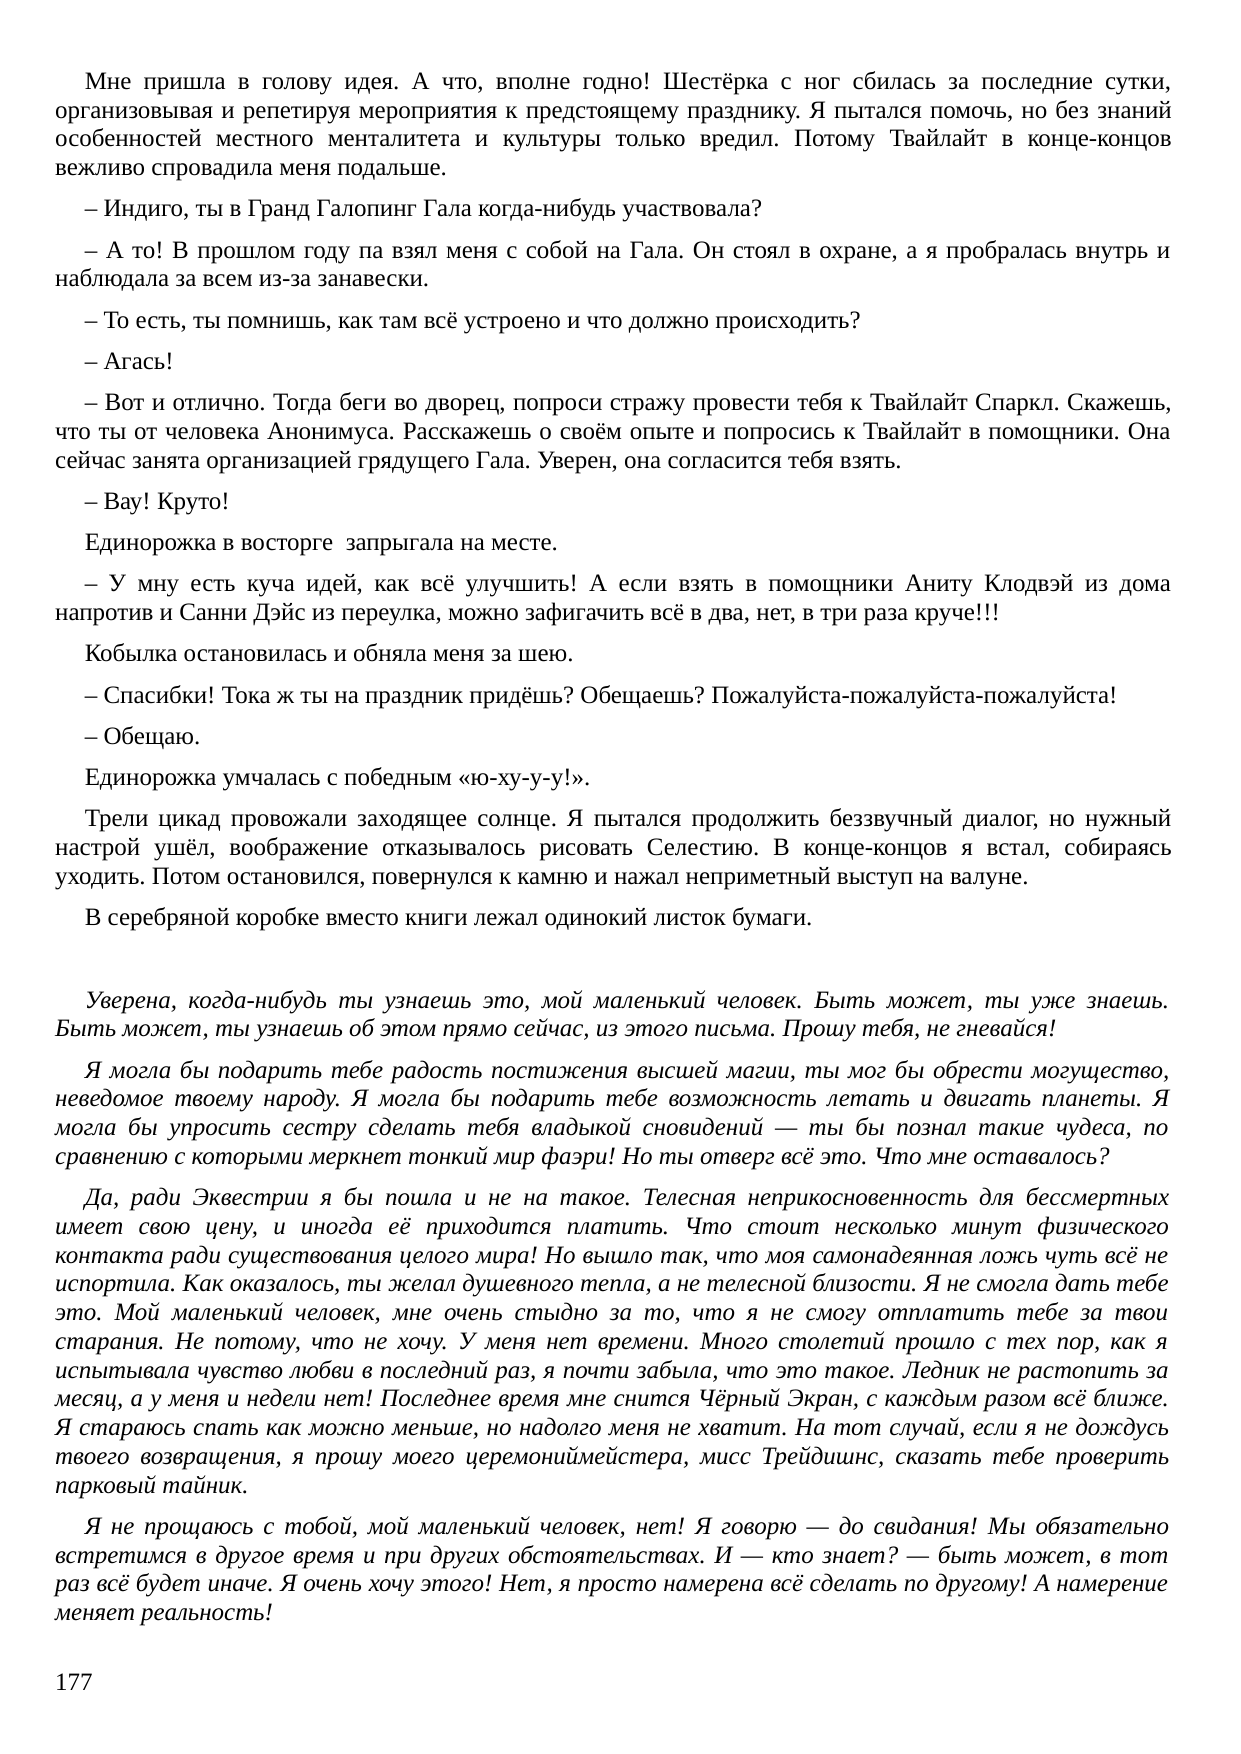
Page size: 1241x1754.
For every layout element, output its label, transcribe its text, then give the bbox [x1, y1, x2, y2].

text Единорожка в восторге запрыгала на месте. [55, 527, 1173, 556]
text Единорожка умчалась с победным «ю-ху-у-у!». [55, 762, 1173, 791]
text – У мну есть куча идей, как всё улучшить! А если взять в помощники Аниту Клодвэй из дома напротив и Санни Дэйс из переулка, можно зафигачить всё в два, нет, в три раза круче!!! [55, 568, 1173, 626]
text Я не прощаюсь с тобой, мой маленький человек, нет! Я говорю — до свидания! Мы обязательно встретимся в другое время и при других обстоятельствах. И — кто знает? — быть может, в тот раз всё будет иначе. Я очень хочу этого! Нет, я просто намерена всё сделать по другому! А намерение меняет реальность! [55, 1511, 1173, 1626]
text – Индиго, ты в Гранд Галопинг Гала когда-нибудь участвовала? [55, 193, 1173, 222]
text – Агась! [55, 346, 1173, 375]
text – Спасибки! Тока ж ты на праздник придёшь? Обещаешь? Пожалуйста-пожалуйста-пожалуйста! [55, 680, 1173, 708]
text – Вау! Круто! [55, 486, 1173, 515]
text Трели цикад провожали заходящее солнце. Я пытался продолжить беззвучный диалог, но нужный настрой ушёл, воображение отказывалось рисовать Селестию. В конце-концов я встал, собираясь уходить. Потом остановился, повернулся к камню и нажал неприметный выступ на валуне. [55, 803, 1173, 890]
text Уверена, когда-нибудь ты узнаешь это, мой маленький человек. Быть может, ты уже знаешь. Быть может, ты узнаешь об этом прямо сейчас, из этого письма. Прошу тебя, не гневайся! [55, 985, 1173, 1042]
text – А то! В прошлом году па взял меня с собой на Гала. Он стоял в охране, а я пробралась внутрь и наблюдала за всем из-за занавески. [55, 235, 1173, 292]
text Я могла бы подарить тебе радость постижения высшей магии, ты мог бы обрести могущество, неведомое твоему народу. Я могла бы подарить тебе возможность летать и двигать планеты. Я могла бы упросить сестру сделать тебя владыкой сновидений — ты бы познал такие чудеса, по сравнению с которыми меркнет тонкий мир фаэри! Но ты отверг всё это. Что мне оставалось? [55, 1055, 1173, 1170]
text – То есть, ты помнишь, как там всё устроено и что должно происходить? [55, 305, 1173, 333]
text Мне пришла в голову идея. А что, вполне годно! Шестёрка с ног сбилась за последние сутки, организовывая и репетируя мероприятия к предстоящему празднику. Я пытался помочь, но без знаний особенностей местного менталитета и культуры только вредил. Потому Твайлайт в конце-концов вежливо спровадила меня подальше. [55, 66, 1173, 181]
text Да, ради Эквестрии я бы пошла и не на такое. Телесная неприкосновенность для бессмертных имеет свою цену, и иногда её приходится платить. Что стоит несколько минут физического контакта ради существования целого мира! Но вышло так, что моя самонадеянная ложь чуть всё не испортила. Как оказалось, ты желал душевного тепла, а не телесной близости. Я не смогла дать тебе это. Мой маленький человек, мне очень стыдно за то, что я не смогу отплатить тебе за твои старания. Не потому, что не хочу. У меня нет времени. Много столетий прошло с тех пор, как я испытывала чувство любви в последний раз, я почти забыла, что это такое. Ледник не растопить за месяц, а у меня и недели нет! Последнее время мне снится Чёрный Экран, с каждым разом всё ближе. Я стараюсь спать как можно меньше, но надолго меня не хватит. На тот случай, если я не дождусь твоего возвращения, я прошу моего церемониймейстера, мисс Трейдишнс, сказать тебе проверить парковый тайник. [55, 1182, 1173, 1498]
text – Вот и отлично. Тогда беги во дворец, попроси стражу провести тебя к Твайлайт Спаркл. Скажешь, что ты от человека Анонимуса. Расскажешь о своём опыте и попросись к Твайлайт в помощники. Она сейчас занята организацией грядущего Гала. Уверен, она согласится тебя взять. [55, 387, 1173, 473]
text В серебряной коробке вместо книги лежал одинокий листок бумаги. [55, 902, 1173, 931]
text Кобылка остановилась и обняла меня за шею. [55, 638, 1173, 667]
text – Обещаю. [55, 721, 1173, 750]
